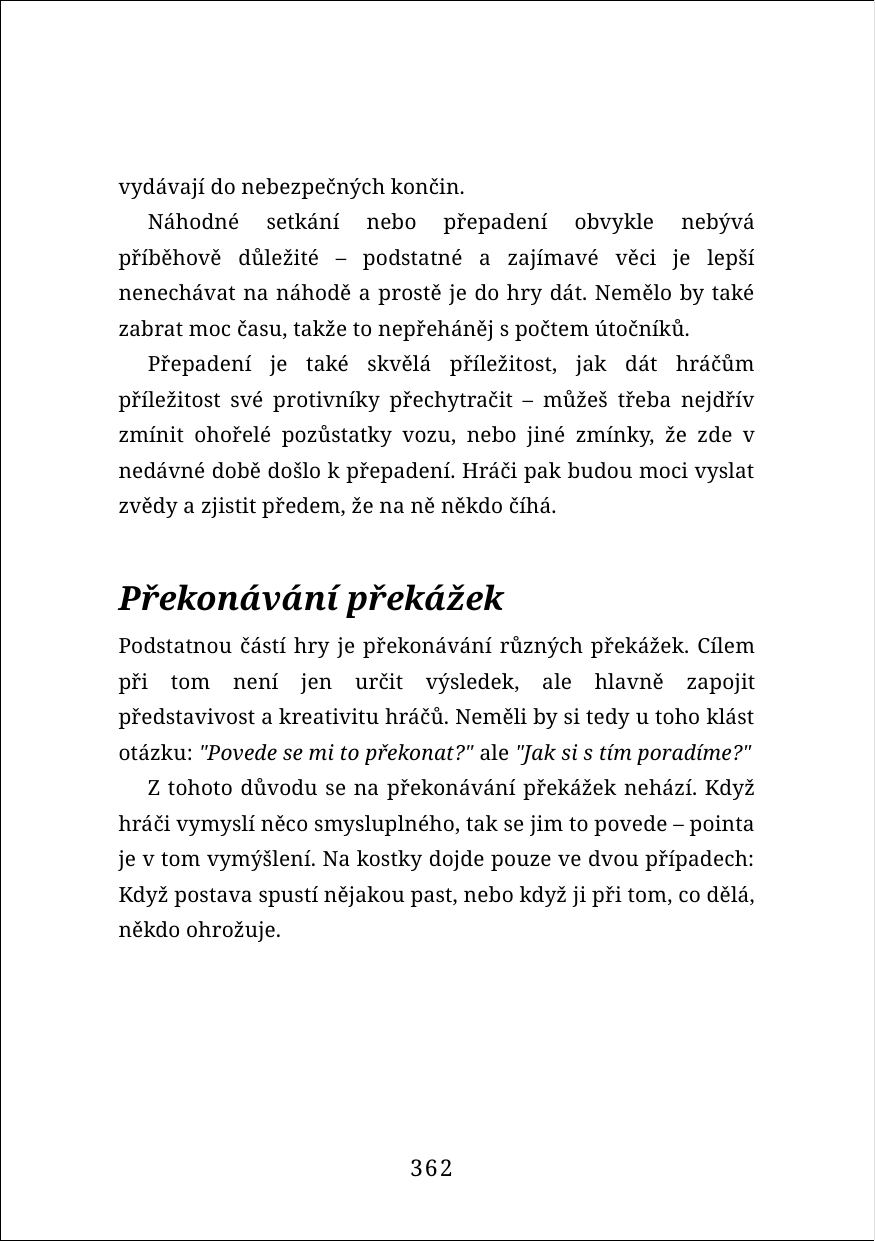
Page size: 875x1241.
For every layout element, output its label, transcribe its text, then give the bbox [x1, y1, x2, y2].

text vydávají do nebezpečných končin. Náhodné setkání nebo přepadení obvykle nebývá příběhově důležité – podstatné a zajímavé věci je lepší nenechávat na náhodě a prostě je do hry dát. Nemělo by také zabrat moc času, takže to nepřeháněj s počtem útočníků. Přepadení je také skvělá příležitost, jak dát hráčům příležitost své protivníky přechytračit – můžeš třeba nejdřív zmínit ohořelé pozůstatky vozu, nebo jiné zmínky, že zde v nedávné době došlo k přepadení. Hráči pak budou moci vyslat zvědy a zjistit předem, že na ně někdo číhá. [118, 172, 756, 520]
text Podstatnou částí hry je překonávání různých překážek. Cílem při tom není jen určit výsledek, ale hlavně zapojit představivost a kreativitu hráčů. Neměli by si tedy u toho klást otázku: "Povede se mi to překonat?" ale "Jak si s tím poradíme?" Z tohoto důvodu se na překonávání překážek nehází. Když hráči vymyslí něco smysluplného, tak se jim to povede – pointa je v tom vymýšlení. Na kostky dojde pouze ve dvou případech: Když postava spustí nějakou past, nebo když ji při tom, co dělá, někdo ohrožuje. [118, 631, 756, 944]
subtitle Překonávání překážek [118, 574, 756, 620]
